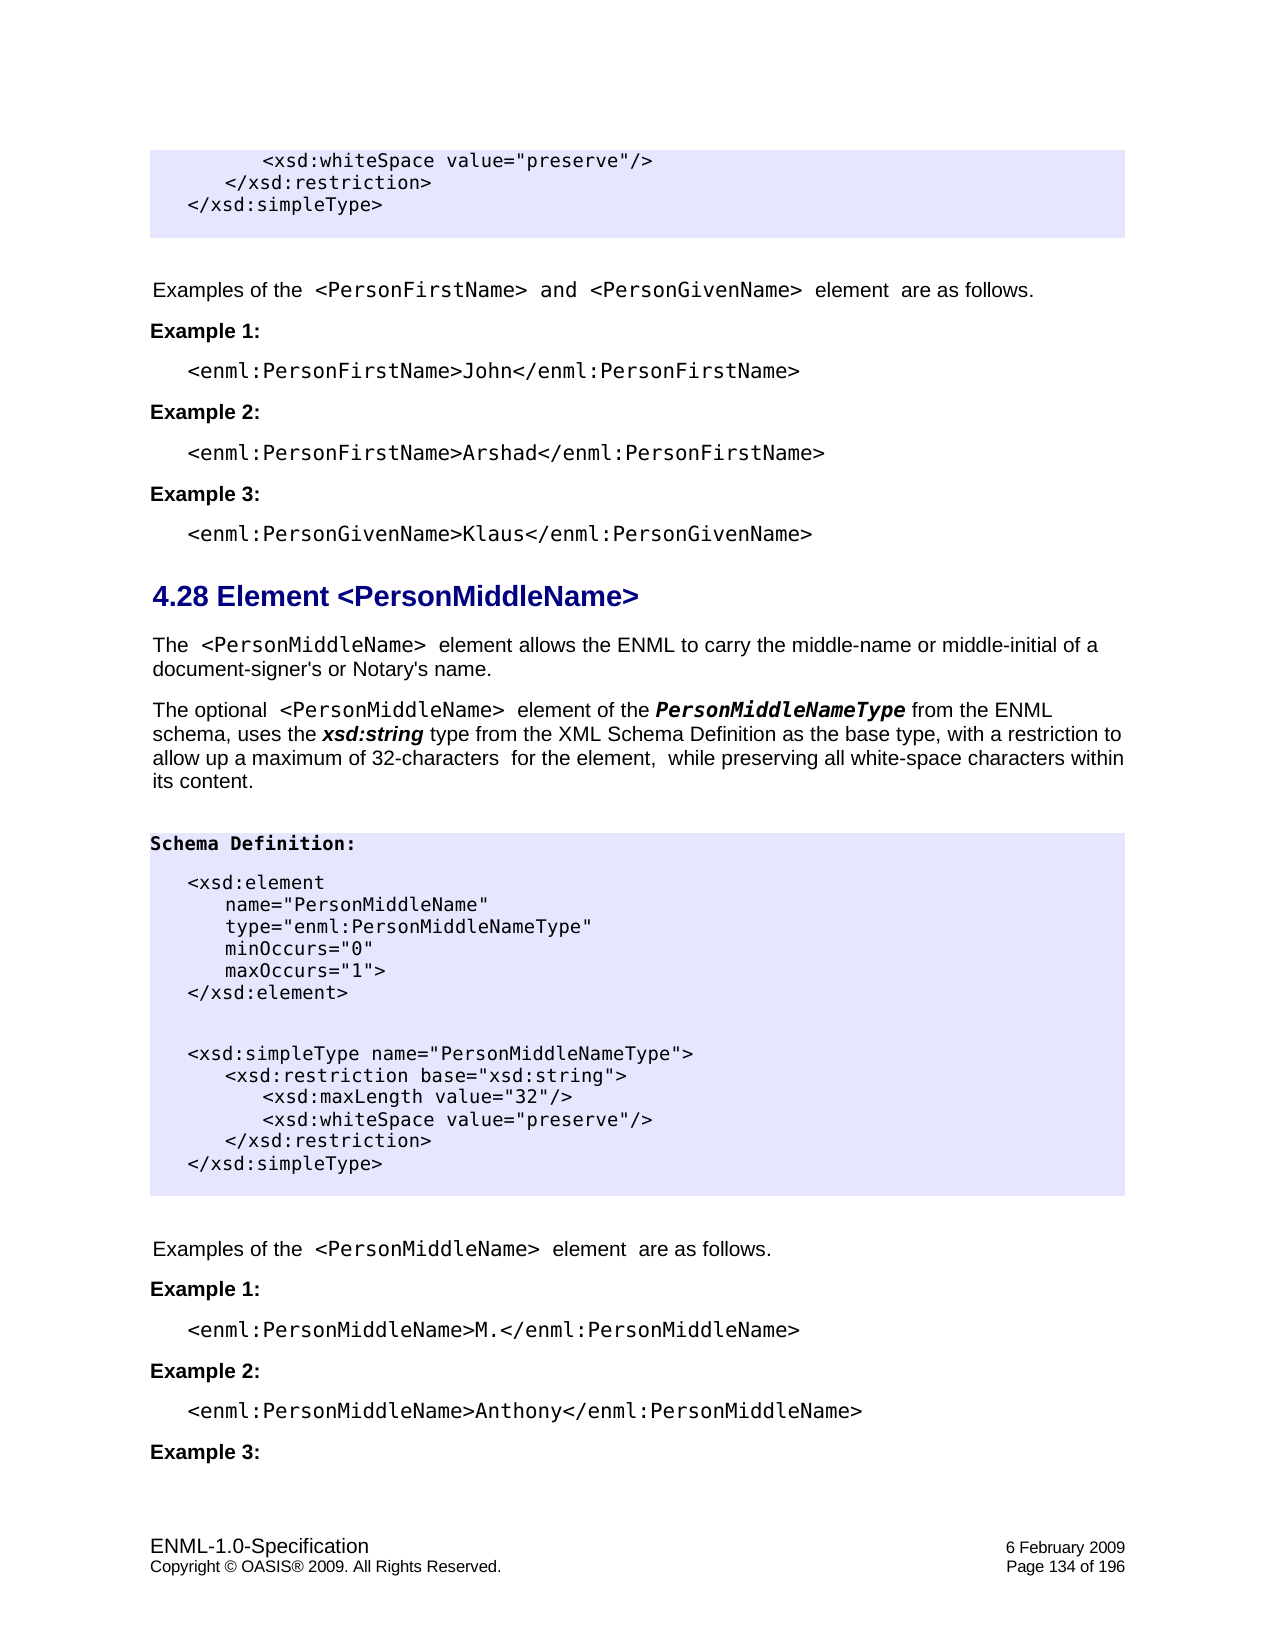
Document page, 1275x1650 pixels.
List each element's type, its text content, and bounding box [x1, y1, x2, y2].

text The <PersonMiddleName> element allows the ENML to carry the middle-name or middle-initial of a document-signer's or Notary's name. [152, 633, 1125, 681]
text <enml:PersonFirstName>John</enml:PersonFirstName> [150, 359, 1125, 384]
text Schema Definition: [150, 833, 1125, 855]
text <enml:PersonMiddleName>M.</enml:PersonMiddleName> [150, 1318, 1125, 1342]
text <xsd:element name="PersonMiddleName" type="enml:PersonMiddleNameType" minOccurs="0" maxOccurs="1"> </xsd:element> [150, 872, 1125, 1026]
text Example 2: [150, 401, 1125, 424]
text Example 1: [150, 1278, 1125, 1301]
text Examples of the <PersonMiddleName> element are as follows. [152, 1213, 1125, 1261]
text <enml:PersonMiddleName>Anthony</enml:PersonMiddleName> [150, 1399, 1125, 1424]
text <enml:PersonFirstName>Arshad</enml:PersonFirstName> [150, 441, 1125, 465]
subtitle Element <PersonMiddleName> [152, 580, 1125, 612]
text Example 3: [150, 482, 1125, 506]
text Example 2: [150, 1359, 1125, 1383]
text Examples of the <PersonFirstName> and <PersonGivenName> element are as follows. [152, 254, 1125, 303]
text Example 1: [150, 319, 1125, 343]
text Example 3: [150, 1440, 1125, 1464]
text <xsd:simpleType name="PersonMiddleNameType"> <xsd:restriction base="xsd:string"> <xsd:maxLength value="32"/> <xsd:whiteSpace value="preserve"/> </xsd:restriction> </xsd:simpleType> [150, 1042, 1125, 1196]
text The optional <PersonMiddleName> element of the PersonMiddleNameType from the ENML schema, uses the xsd:string type from the XML Schema Definition as the base type, with a restriction to allow up a maximum of 32-characters for the element, while preserving all white-space characters within its content. [152, 698, 1125, 817]
text <xsd:whiteSpace value="preserve"/> </xsd:restriction> </xsd:simpleType> [150, 150, 1125, 238]
text <enml:PersonGivenName>Klaus</enml:PersonGivenName> [150, 522, 1125, 547]
